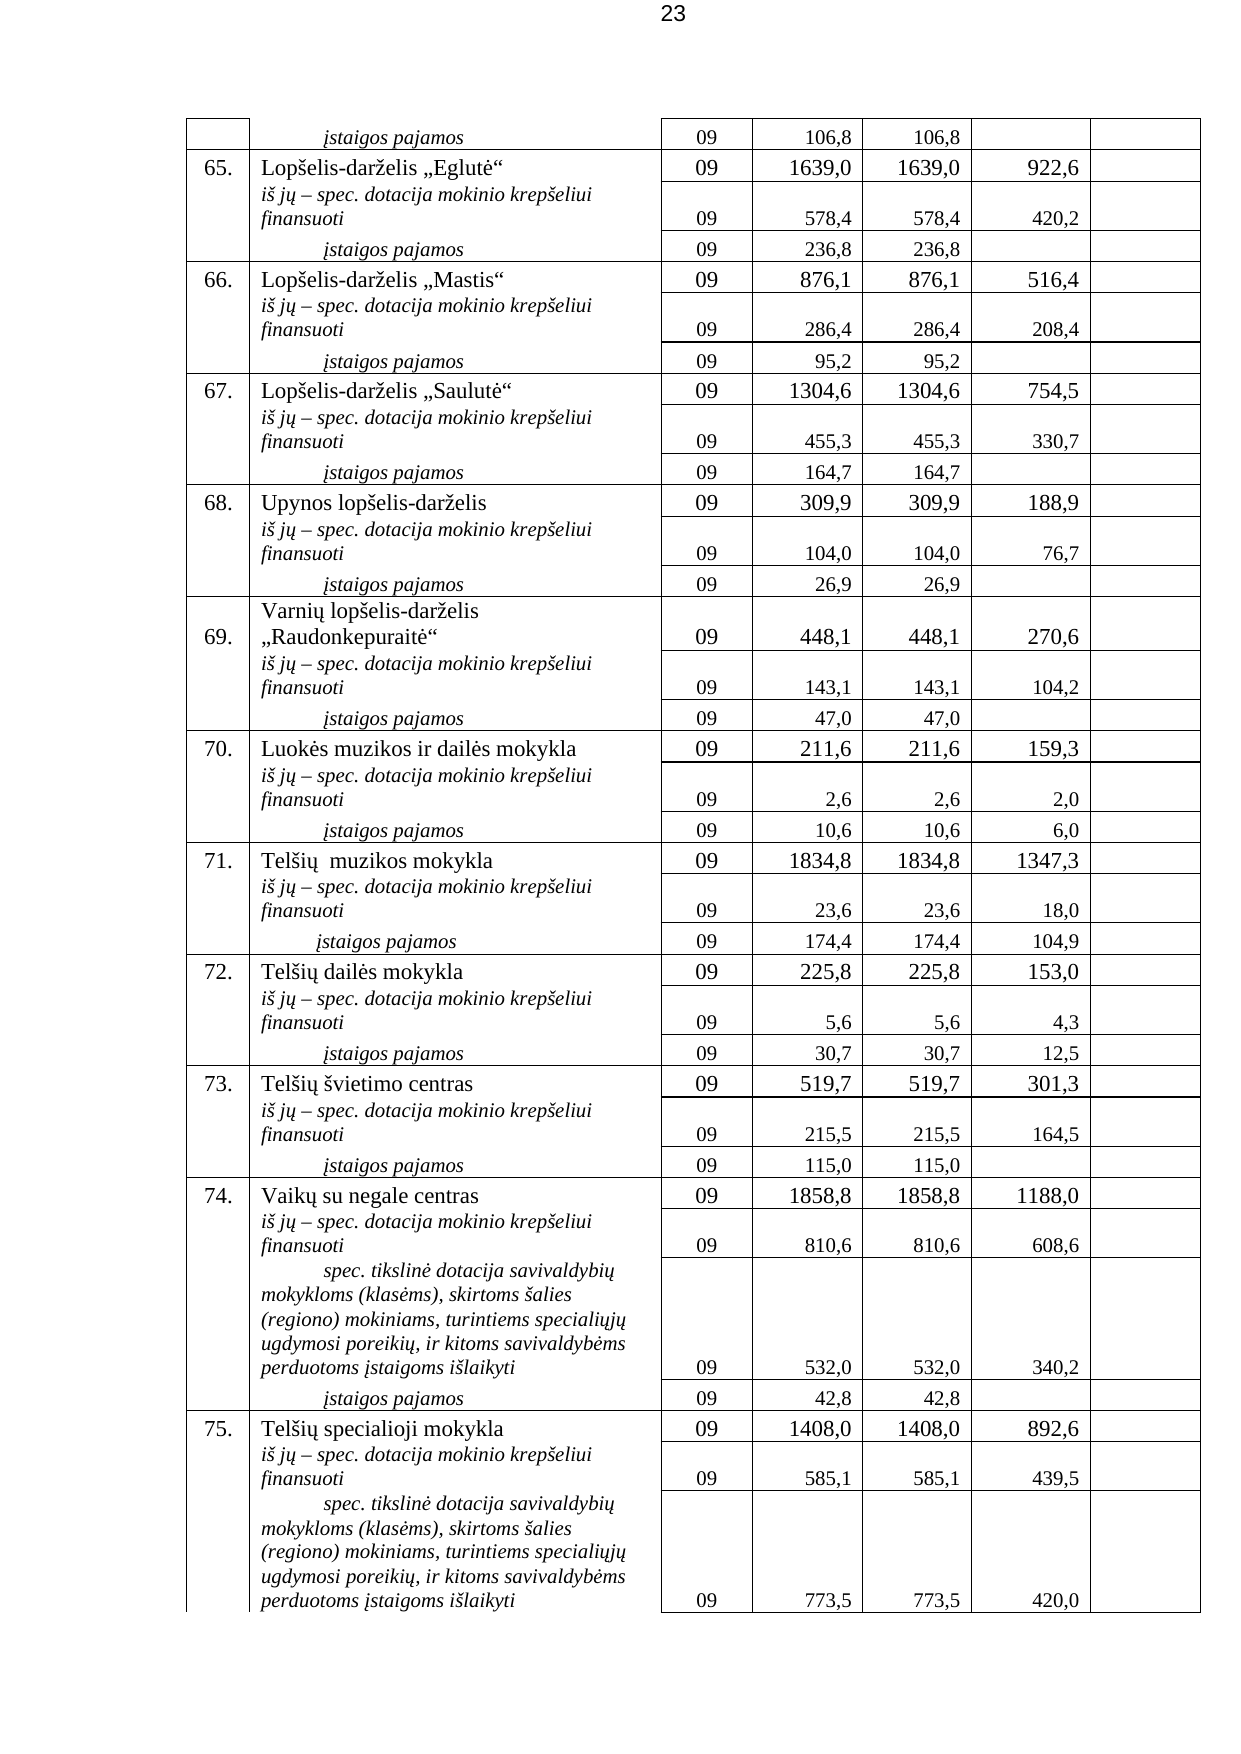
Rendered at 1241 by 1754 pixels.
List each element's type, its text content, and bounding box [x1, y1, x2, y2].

table_cell įstaigos pajamos [250, 1034, 661, 1065]
table_cell 09 [662, 1178, 752, 1208]
table_cell 09 [662, 1491, 752, 1612]
table_cell 76,7 [972, 517, 1090, 565]
table_cell [187, 292, 249, 341]
table_cell [1091, 763, 1200, 811]
table_cell 448,1 [753, 597, 862, 650]
table_cell 09 [662, 986, 752, 1034]
table_cell 09 [662, 182, 752, 230]
table_cell 188,9 [972, 485, 1090, 516]
table_cell 09 [662, 923, 752, 953]
table_cell 75. [187, 1411, 249, 1441]
table_cell [187, 565, 249, 596]
table_cell [1091, 1491, 1200, 1612]
table_cell spec. tikslinė dotacija savivaldybių mokykloms (klasėms), skirtoms šalies (regiono) mokiniams, turintiems specialiųjų ugdymosi poreikių, ir kitoms savivaldybėms perduotoms įstaigoms išlaikyti [250, 1490, 661, 1612]
table_cell 10,6 [753, 812, 862, 842]
table_cell 09 [662, 374, 752, 404]
table_cell 104,2 [972, 651, 1090, 699]
table_cell 09 [662, 231, 752, 261]
table_cell Lopšelis-darželis „Eglutė“ [250, 150, 661, 181]
table_cell 09 [662, 262, 752, 292]
table_cell 286,4 [753, 293, 862, 341]
table_cell 09 [662, 1209, 752, 1257]
table_cell įstaigos pajamos [250, 453, 661, 484]
table_cell iš jų – spec. dotacija mokinio krepšeliui finansuoti [250, 516, 661, 565]
table_cell [1091, 1442, 1200, 1490]
table_cell 420,2 [972, 182, 1090, 230]
table_cell 1834,8 [863, 843, 971, 873]
table_cell 71. [187, 843, 249, 873]
table_cell 12,5 [972, 1035, 1090, 1065]
table_cell 211,6 [753, 731, 862, 761]
table_cell Lopšelis-darželis „Saulutė“ [250, 374, 661, 404]
table_cell 225,8 [863, 955, 971, 985]
table_cell 309,9 [753, 485, 862, 516]
table_cell 66. [187, 262, 249, 292]
table_cell 74. [187, 1178, 249, 1208]
table_cell 159,3 [972, 731, 1090, 761]
table_cell 578,4 [753, 182, 862, 230]
table_cell [187, 873, 249, 922]
table_cell [972, 1380, 1090, 1410]
table_cell 09 [662, 150, 752, 181]
table_cell Upynos lopšelis-darželis [250, 485, 661, 516]
table_cell 585,1 [863, 1442, 971, 1490]
table_cell 09 [662, 1411, 752, 1441]
table_cell [1091, 843, 1200, 873]
table_cell [1091, 343, 1200, 373]
table_cell [1091, 1147, 1200, 1177]
table_cell [1091, 182, 1200, 230]
table_cell [1091, 454, 1200, 484]
table_cell [187, 1034, 249, 1065]
table_cell 1408,0 [863, 1411, 971, 1441]
table_cell 106,8 [863, 119, 971, 149]
table_cell 09 [662, 700, 752, 730]
table_cell 754,5 [972, 374, 1090, 404]
table_cell 236,8 [753, 231, 862, 261]
table_cell įstaigos pajamos [250, 565, 661, 596]
table_cell [1091, 731, 1200, 761]
table_cell 30,7 [863, 1035, 971, 1065]
table_cell [187, 453, 249, 484]
table_cell 09 [662, 119, 752, 149]
table_cell 174,4 [753, 923, 862, 953]
table_cell [187, 985, 249, 1034]
table_cell 2,6 [753, 763, 862, 811]
table_cell 578,4 [863, 182, 971, 230]
table_cell [972, 1147, 1090, 1177]
table_cell 519,7 [863, 1066, 971, 1096]
table_cell 211,6 [863, 731, 971, 761]
table_cell 608,6 [972, 1209, 1090, 1257]
table_cell 115,0 [863, 1147, 971, 1177]
table_cell 09 [662, 405, 752, 453]
table_cell 773,5 [863, 1491, 971, 1612]
table_cell įstaigos pajamos [250, 922, 661, 953]
table_cell 106,8 [753, 119, 862, 149]
table_cell Telšių švietimo centras [250, 1066, 661, 1096]
table_cell 42,8 [863, 1380, 971, 1410]
table_cell 2,0 [972, 763, 1090, 811]
table_cell [187, 119, 249, 149]
table_cell [187, 922, 249, 953]
table_cell 6,0 [972, 812, 1090, 842]
table_cell [1091, 262, 1200, 292]
table_cell [1091, 1209, 1200, 1257]
table_cell 174,4 [863, 923, 971, 953]
table_cell [1091, 1178, 1200, 1208]
table_cell 09 [662, 731, 752, 761]
table_cell [1091, 955, 1200, 985]
table_cell [1091, 1066, 1200, 1096]
table_cell iš jų – spec. dotacija mokinio krepšeliui finansuoti [250, 873, 661, 922]
table_cell Lopšelis-darželis „Mastis“ [250, 262, 661, 292]
table_cell [1091, 517, 1200, 565]
table_cell [1091, 566, 1200, 596]
table_cell 225,8 [753, 955, 862, 985]
table_cell 09 [662, 597, 752, 650]
table_cell 1304,6 [863, 374, 971, 404]
table_cell 455,3 [863, 405, 971, 453]
table_cell [1091, 1258, 1200, 1379]
table_cell 876,1 [753, 262, 862, 292]
table_cell 301,3 [972, 1066, 1090, 1096]
table_cell 65. [187, 150, 249, 181]
table_cell 1858,8 [863, 1178, 971, 1208]
table_cell Luokės muzikos ir dailės mokykla [250, 731, 661, 761]
table_cell 30,7 [753, 1035, 862, 1065]
table_cell iš jų – spec. dotacija mokinio krepšeliui finansuoti [250, 181, 661, 230]
table_cell [1091, 405, 1200, 453]
table_cell [1091, 231, 1200, 261]
table_cell 09 [662, 1066, 752, 1096]
table_cell [1091, 700, 1200, 730]
table_cell 09 [662, 454, 752, 484]
table_cell 09 [662, 1442, 752, 1490]
table_cell įstaigos pajamos [250, 230, 661, 261]
table_cell [972, 566, 1090, 596]
table_cell [187, 811, 249, 842]
table_cell Varnių lopšelis-darželis „Raudonkepuraitė“ [250, 597, 661, 650]
table_cell 208,4 [972, 293, 1090, 341]
table_cell [972, 454, 1090, 484]
table_cell 164,7 [753, 454, 862, 484]
table_cell 153,0 [972, 955, 1090, 985]
table_cell 773,5 [753, 1491, 862, 1612]
table_cell 532,0 [863, 1258, 971, 1379]
table_cell 516,4 [972, 262, 1090, 292]
table_cell 68. [187, 485, 249, 516]
table_cell 26,9 [753, 566, 862, 596]
table_cell iš jų – spec. dotacija mokinio krepšeliui finansuoti [250, 1208, 661, 1257]
table_cell [187, 1441, 249, 1490]
table_cell 2,6 [863, 763, 971, 811]
table_cell [187, 650, 249, 699]
table_cell [972, 119, 1090, 149]
table_cell 95,2 [753, 343, 862, 373]
table_cell 236,8 [863, 231, 971, 261]
table_cell 09 [662, 843, 752, 873]
table_cell 892,6 [972, 1411, 1090, 1441]
table_cell [1091, 874, 1200, 922]
table_cell 1188,0 [972, 1178, 1090, 1208]
table_cell 532,0 [753, 1258, 862, 1379]
table_cell 922,6 [972, 150, 1090, 181]
table_cell Telšių dailės mokykla [250, 955, 661, 985]
table_cell 72. [187, 955, 249, 985]
table_cell [972, 700, 1090, 730]
table_cell [1091, 374, 1200, 404]
table_cell iš jų – spec. dotacija mokinio krepšeliui finansuoti [250, 292, 661, 341]
table_cell 104,0 [863, 517, 971, 565]
table_cell [972, 231, 1090, 261]
table_cell 1304,6 [753, 374, 862, 404]
table_cell 215,5 [753, 1098, 862, 1146]
table_cell 69. [187, 597, 249, 650]
table_cell 09 [662, 485, 752, 516]
table_cell 73. [187, 1066, 249, 1096]
table_cell iš jų – spec. dotacija mokinio krepšeliui finansuoti [250, 1096, 661, 1146]
table_cell 09 [662, 566, 752, 596]
table_cell 4,3 [972, 986, 1090, 1034]
table_cell įstaigos pajamos [250, 1379, 661, 1410]
table_cell 09 [662, 1258, 752, 1379]
table_cell 1858,8 [753, 1178, 862, 1208]
table_cell 23,6 [753, 874, 862, 922]
table_cell Vaikų su negale centras [250, 1178, 661, 1208]
table_cell [187, 761, 249, 811]
table_cell įstaigos pajamos [250, 699, 661, 730]
table_cell [187, 230, 249, 261]
table_cell spec. tikslinė dotacija savivaldybių mokykloms (klasėms), skirtoms šalies (regiono) mokiniams, turintiems specialiųjų ugdymosi poreikių, ir kitoms savivaldybėms perduotoms įstaigoms išlaikyti [250, 1257, 661, 1379]
table_cell [1091, 1411, 1200, 1441]
table_cell 215,5 [863, 1098, 971, 1146]
table_cell įstaigos pajamos [250, 118, 661, 149]
table_cell 09 [662, 293, 752, 341]
table_cell iš jų – spec. dotacija mokinio krepšeliui finansuoti [250, 650, 661, 699]
table_cell 270,6 [972, 597, 1090, 650]
table_cell 519,7 [753, 1066, 862, 1096]
table_cell [187, 1257, 249, 1379]
table_cell [187, 404, 249, 453]
table_cell 455,3 [753, 405, 862, 453]
table_cell 95,2 [863, 343, 971, 373]
table_cell 09 [662, 1380, 752, 1410]
table_cell 10,6 [863, 812, 971, 842]
table_cell 115,0 [753, 1147, 862, 1177]
table_cell iš jų – spec. dotacija mokinio krepšeliui finansuoti [250, 761, 661, 811]
table_cell [1091, 1035, 1200, 1065]
table_cell 104,0 [753, 517, 862, 565]
table_cell 09 [662, 517, 752, 565]
table_cell [1091, 119, 1200, 149]
table_cell įstaigos pajamos [250, 341, 661, 373]
table_cell 1639,0 [863, 150, 971, 181]
table_cell iš jų – spec. dotacija mokinio krepšeliui finansuoti [250, 1441, 661, 1490]
table_cell 5,6 [753, 986, 862, 1034]
table_cell [1091, 812, 1200, 842]
table_cell [1091, 150, 1200, 181]
table_cell [1091, 651, 1200, 699]
table_cell [1091, 923, 1200, 953]
table_cell 1639,0 [753, 150, 862, 181]
table_cell [1091, 1380, 1200, 1410]
table_cell 448,1 [863, 597, 971, 650]
table_cell 585,1 [753, 1442, 862, 1490]
table_cell 47,0 [863, 700, 971, 730]
table_cell iš jų – spec. dotacija mokinio krepšeliui finansuoti [250, 404, 661, 453]
table_cell 1834,8 [753, 843, 862, 873]
table_cell 09 [662, 1147, 752, 1177]
table_cell 09 [662, 812, 752, 842]
table_cell Telšių specialioji mokykla [250, 1411, 661, 1441]
table_cell 70. [187, 731, 249, 761]
table_cell [187, 1208, 249, 1257]
table_cell [187, 181, 249, 230]
table_cell 23,6 [863, 874, 971, 922]
table_cell įstaigos pajamos [250, 1146, 661, 1177]
table_cell 876,1 [863, 262, 971, 292]
table_cell 340,2 [972, 1258, 1090, 1379]
table_cell 143,1 [863, 651, 971, 699]
table_cell 09 [662, 1035, 752, 1065]
table_cell 286,4 [863, 293, 971, 341]
table_cell [187, 1379, 249, 1410]
table_cell 164,7 [863, 454, 971, 484]
table_cell 1408,0 [753, 1411, 862, 1441]
table_cell 09 [662, 763, 752, 811]
table_cell 09 [662, 343, 752, 373]
table_cell 143,1 [753, 651, 862, 699]
table_cell 09 [662, 955, 752, 985]
table_cell 330,7 [972, 405, 1090, 453]
table_cell 104,9 [972, 923, 1090, 953]
table_cell iš jų – spec. dotacija mokinio krepšeliui finansuoti [250, 985, 661, 1034]
table_cell [972, 343, 1090, 373]
table_cell [187, 1490, 249, 1612]
table_cell [1091, 986, 1200, 1034]
table_cell [187, 341, 249, 373]
table_cell [1091, 597, 1200, 650]
table_cell 26,9 [863, 566, 971, 596]
table_cell 1347,3 [972, 843, 1090, 873]
table_cell 42,8 [753, 1380, 862, 1410]
table_cell 164,5 [972, 1098, 1090, 1146]
table_cell 09 [662, 874, 752, 922]
table_cell [187, 1096, 249, 1146]
table_cell 5,6 [863, 986, 971, 1034]
table_cell Telšių muzikos mokykla [250, 843, 661, 873]
table_cell [187, 1146, 249, 1177]
table_cell 810,6 [753, 1209, 862, 1257]
table_cell [187, 699, 249, 730]
table_cell 309,9 [863, 485, 971, 516]
table_cell 09 [662, 1098, 752, 1146]
table_cell 67. [187, 374, 249, 404]
table_cell 18,0 [972, 874, 1090, 922]
table_cell [187, 516, 249, 565]
table_cell 47,0 [753, 700, 862, 730]
table_cell [1091, 485, 1200, 516]
table_cell 420,0 [972, 1491, 1090, 1612]
table_cell [1091, 1098, 1200, 1146]
table_cell 810,6 [863, 1209, 971, 1257]
table_cell įstaigos pajamos [250, 811, 661, 842]
table_cell 09 [662, 651, 752, 699]
table_cell 439,5 [972, 1442, 1090, 1490]
table_cell [1091, 293, 1200, 341]
